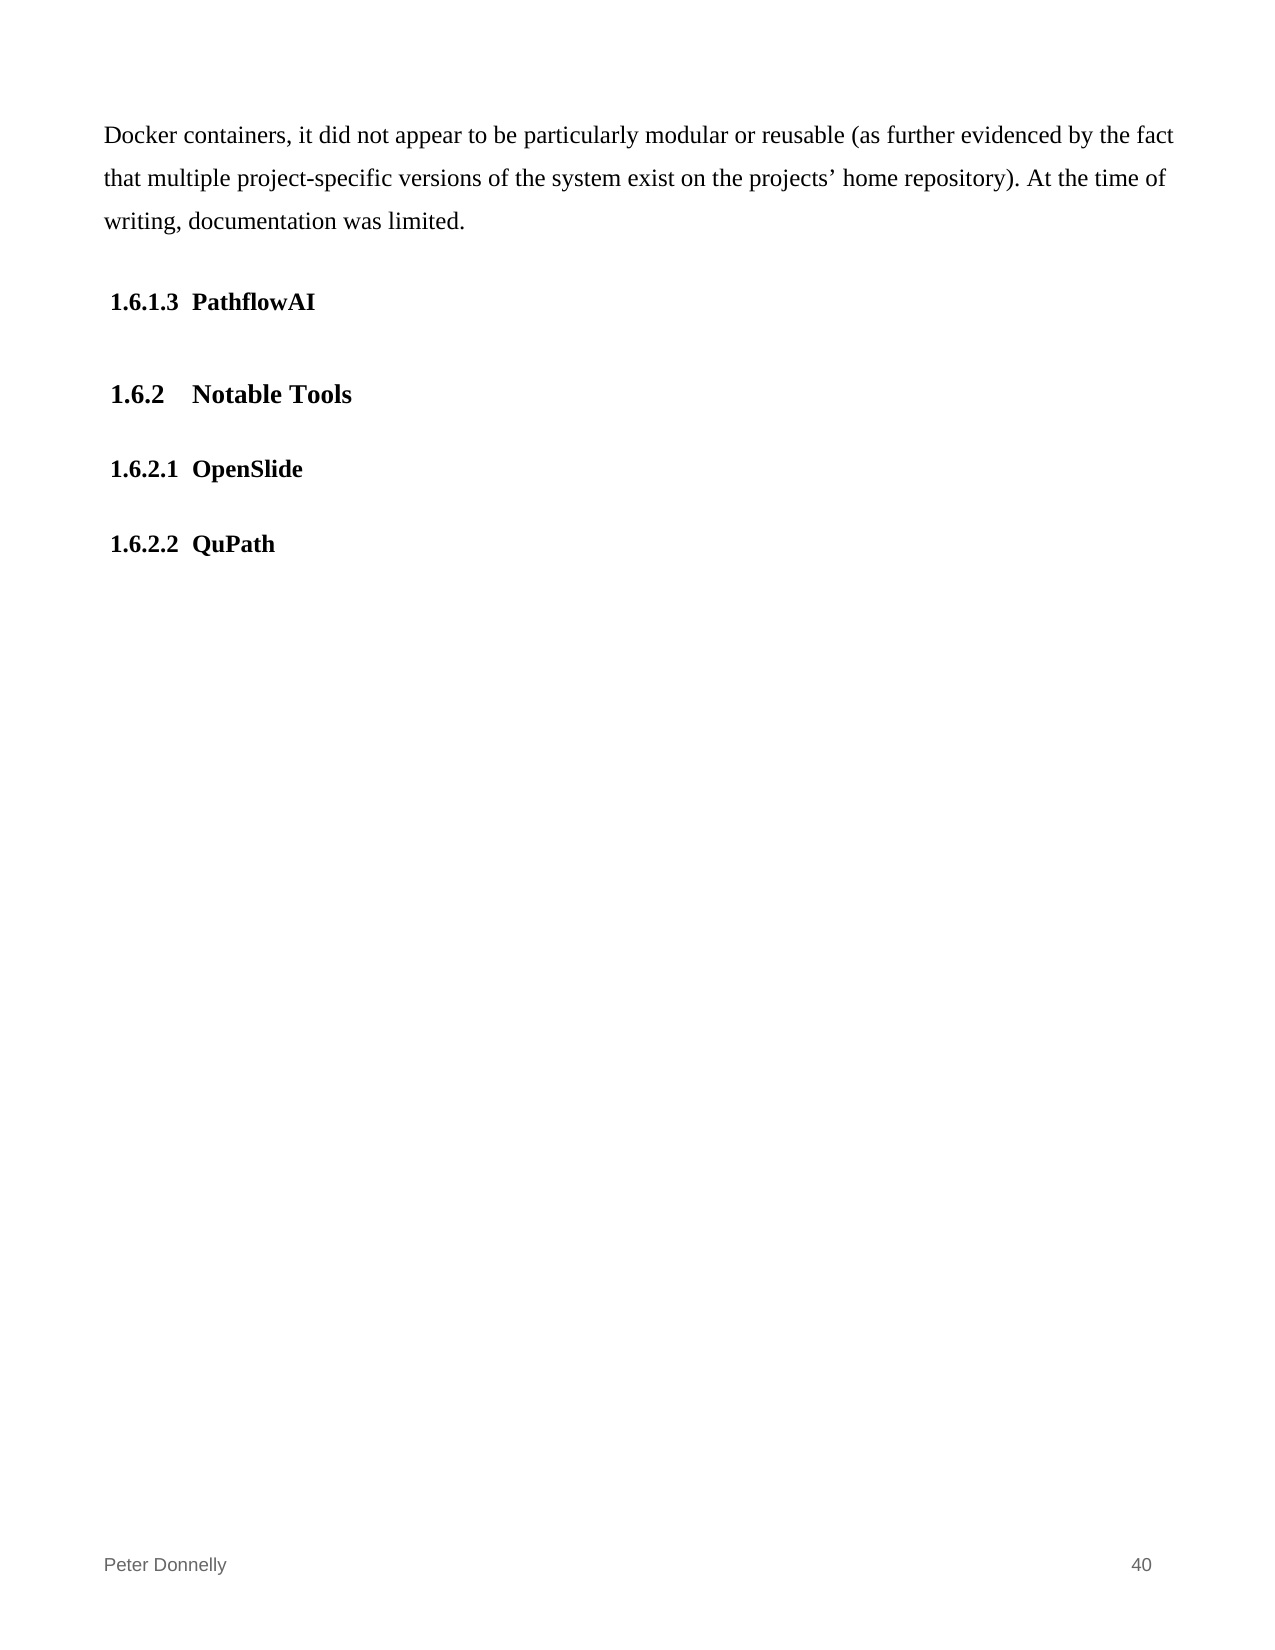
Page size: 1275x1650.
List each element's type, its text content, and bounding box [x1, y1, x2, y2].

subtitle Notable Tools [103, 378, 1181, 409]
text Docker containers, it did not appear to be particularly modular or reusable (as further evidenced by the fact that multiple project-specific versions of the system exist on the projects’ home repository). At the time of writing, documentation was limited. [103, 120, 1181, 235]
subtitle OpenSlide [103, 454, 1181, 482]
subtitle PathflowAI [103, 287, 1181, 316]
subtitle QuPath [103, 529, 1181, 558]
